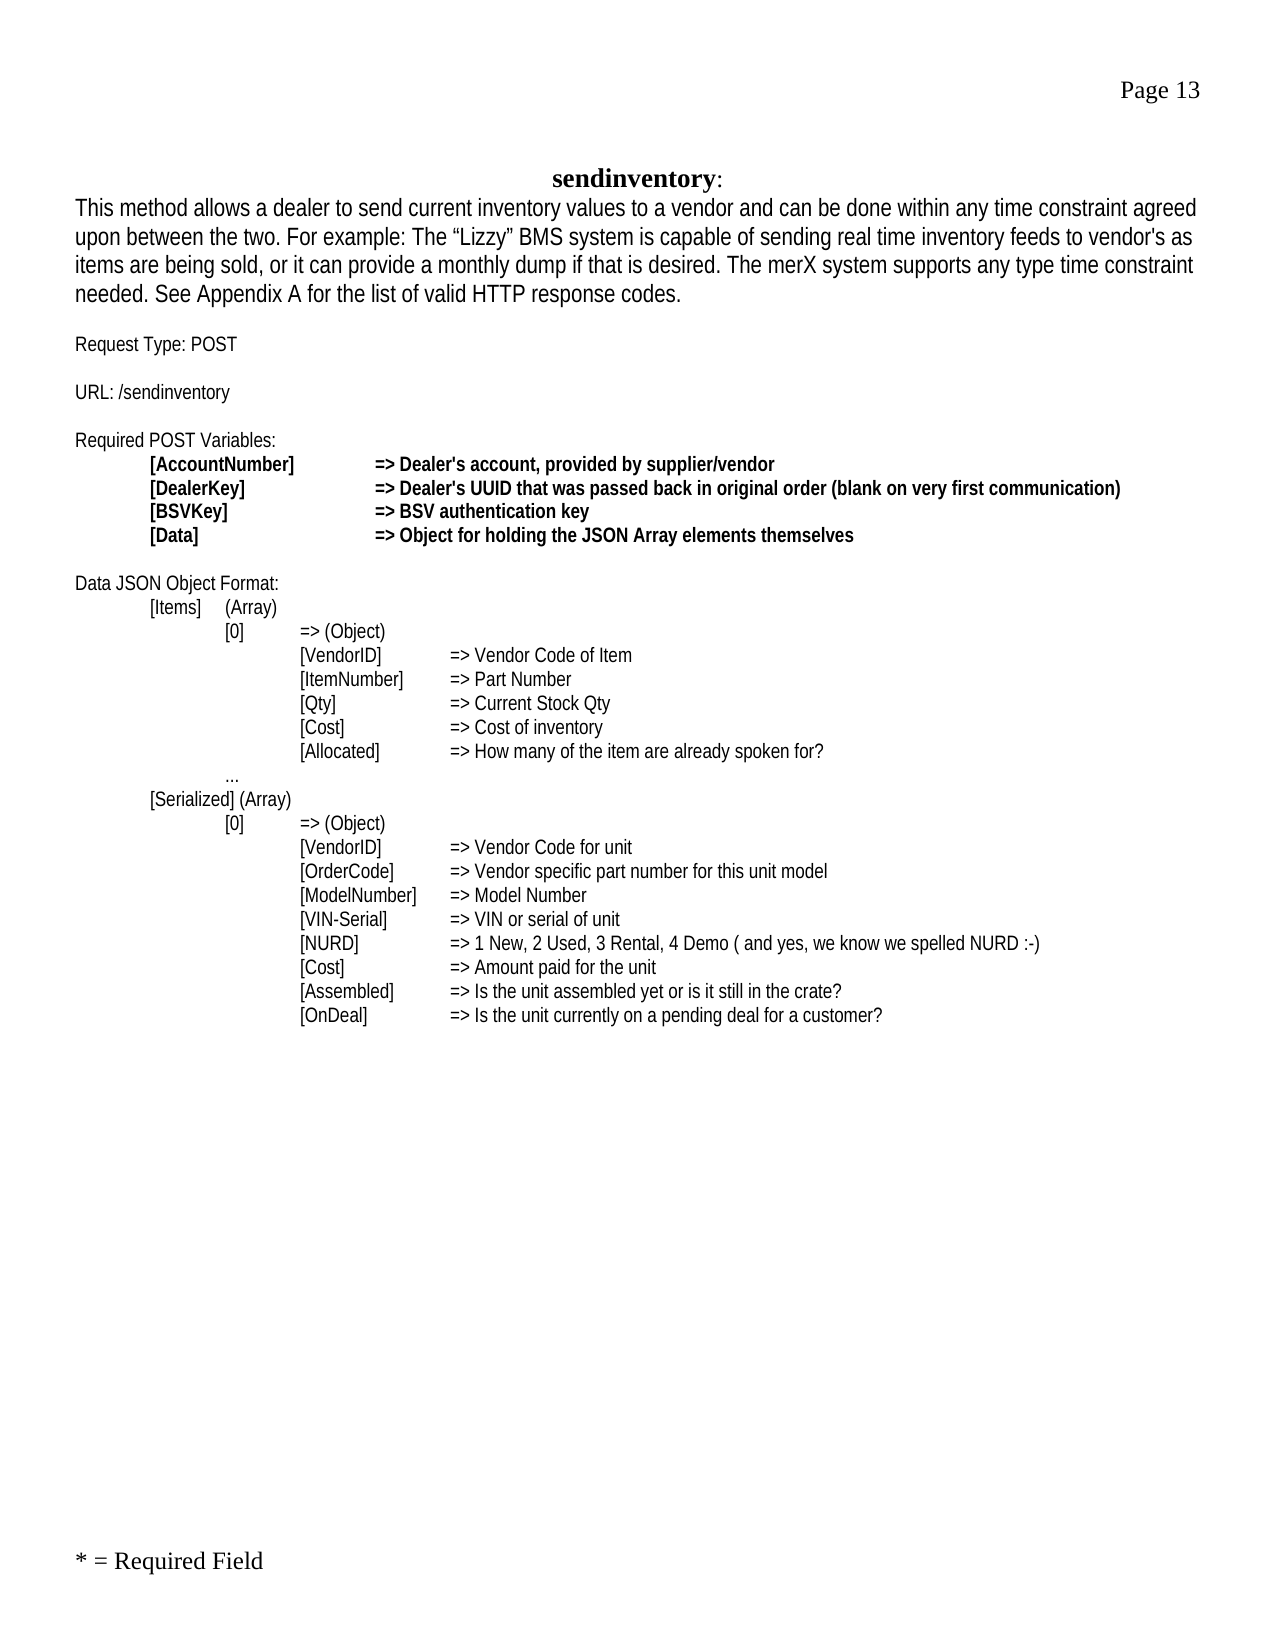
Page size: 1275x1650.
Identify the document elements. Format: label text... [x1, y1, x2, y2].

text Required POST Variables: [75, 427, 1200, 451]
text [0] => (Object) [75, 619, 1200, 643]
text [Cost] => Cost of inventory [75, 715, 1200, 739]
text [OnDeal] => Is the unit currently on a pending deal for a customer? [75, 1002, 1200, 1026]
text [AccountNumber] => Dealer's account, provided by supplier/vendor [75, 451, 1200, 475]
text [VendorID] => Vendor Code of Item [75, 643, 1200, 667]
text [Allocated] => How many of the item are already spoken for? [75, 739, 1200, 763]
text [DealerKey] => Dealer's UUID that was passed back in original order (blank on very first communication) [75, 475, 1200, 499]
text [Assembled] => Is the unit assembled yet or is it still in the crate? [75, 978, 1200, 1002]
text [NURD] => 1 New, 2 Used, 3 Rental, 4 Demo ( and yes, we know we spelled NURD :-) [75, 931, 1200, 954]
text [ItemNumber] => Part Number [75, 667, 1200, 691]
text [OrderCode] => Vendor specific part number for this unit model [75, 859, 1200, 883]
text Request Type: POST [75, 332, 1200, 356]
text [Data] => Object for holding the JSON Array elements themselves [75, 523, 1200, 547]
text [VIN-Serial] => VIN or serial of unit [75, 907, 1200, 931]
text [BSVKey] => BSV authentication key [75, 499, 1200, 523]
text [Qty] => Current Stock Qty [75, 691, 1200, 715]
text [VendorID] => Vendor Code for unit [75, 835, 1200, 859]
text ... [75, 763, 1200, 787]
text This method allows a dealer to send current inventory values to a vendor and can be done within any time constraint agreed upon between the two. For example: The “Lizzy” BMS system is capable of sending real time inventory feeds to vendor's as items are being sold, or it can provide a monthly dump if that is desired. The merX system supports any type time constraint needed. See Appendix A for the list of valid HTTP response codes. [75, 193, 1200, 308]
text [Cost] => Amount paid for the unit [75, 954, 1200, 978]
text Data JSON Object Format: [75, 571, 1200, 595]
text [Items] (Array) [75, 595, 1200, 619]
text sendinventory: [75, 162, 1200, 193]
text [ModelNumber] => Model Number [75, 883, 1200, 907]
text URL: /sendinventory [75, 379, 1200, 403]
text [Serialized] (Array) [75, 787, 1200, 811]
text [0] => (Object) [75, 811, 1200, 835]
